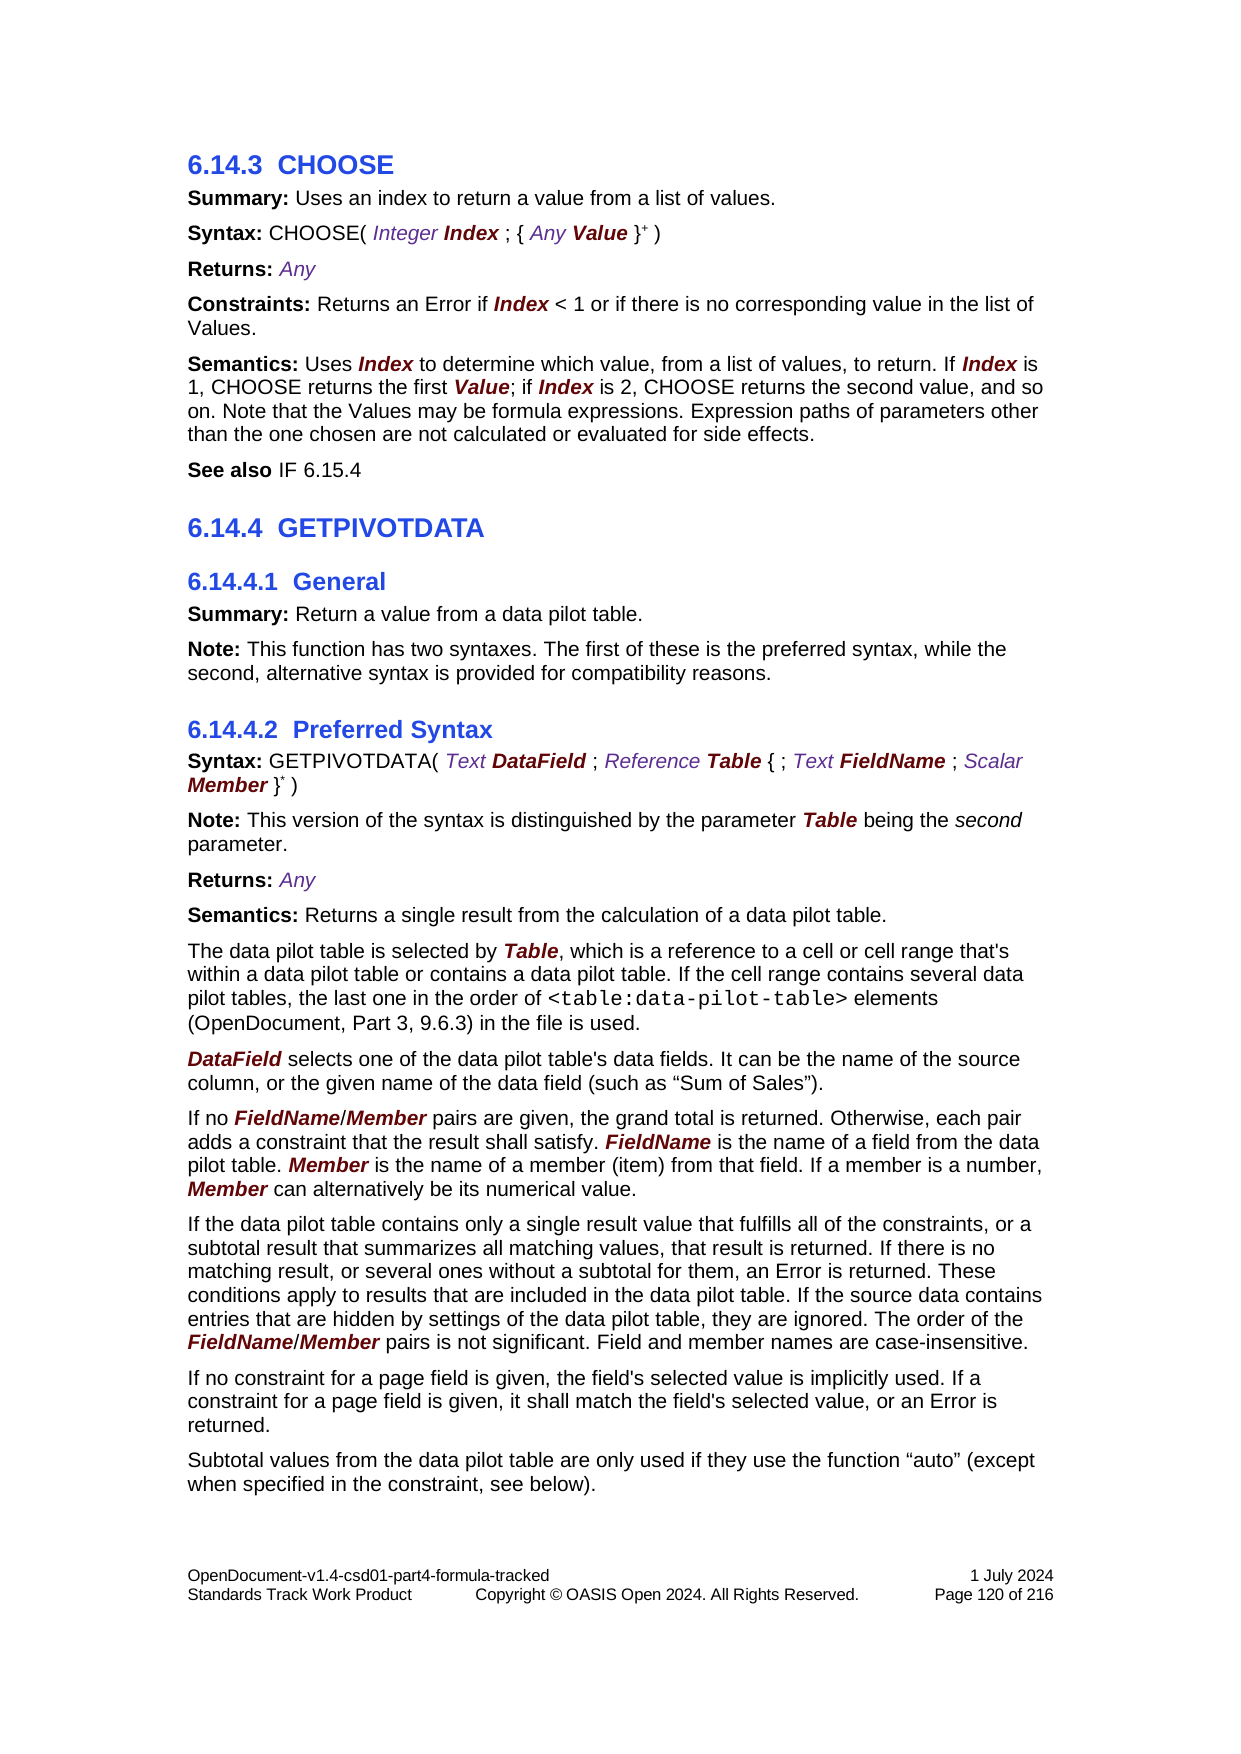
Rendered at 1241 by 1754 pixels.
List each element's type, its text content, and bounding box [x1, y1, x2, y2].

text Returns: Any [187, 868, 1053, 892]
text See also IF 6.15.4 [187, 458, 1053, 482]
subtitle CHOOSE [187, 150, 1053, 180]
text Note: This version of the syntax is distinguished by the parameter Table being the second parameter. [187, 809, 1053, 856]
text Syntax: GETPIVOTDATA( Text DataField ; Reference Table { ; Text FieldName ; Scalar Member }* ) [187, 750, 1053, 797]
subtitle Preferred Syntax [187, 716, 1053, 744]
text Subtotal values from the data pilot table are only used if they use the function “auto” (except when specified in the constraint, see below). [187, 1449, 1053, 1496]
subtitle GETPIVOTDATA [187, 513, 1053, 543]
text Summary: Uses an index to return a value from a list of values. [187, 186, 1053, 209]
subtitle General [187, 568, 1053, 596]
text Returns: Any [187, 257, 1053, 281]
text Syntax: CHOOSE( Integer Index ; { Any Value }+ ) [187, 222, 1053, 245]
text Summary: Return a value from a data pilot table. [187, 602, 1053, 626]
text If the data pilot table contains only a single result value that fulfills all of the constraints, or a subtotal result that summarizes all matching values, that result is returned. If there is no matching result, or several ones without a subtotal for them, an Error is returned. These conditions apply to results that are included in the data pilot table. If the source data contains entries that are hidden by settings of the data pilot table, they are ignored. The order of the FieldName/Member pairs is not significant. Field and member names are case-insensitive. [187, 1213, 1053, 1354]
text Constraints: Returns an Error if Index < 1 or if there is no corresponding value in the list of Values. [187, 293, 1053, 340]
text Semantics: Returns a single result from the calculation of a data pilot table. [187, 904, 1053, 927]
text DataField selects one of the data pilot table's data fields. It can be the name of the source column, or the given name of the data field (such as “Sum of Sales”). [187, 1047, 1053, 1094]
text If no FieldName/Member pairs are given, the grand total is returned. Otherwise, each pair adds a constraint that the result shall satisfy. FieldName is the name of a field from the data pilot table. Member is the name of a member (item) from that field. If a member is a number, Member can alternatively be its numerical value. [187, 1107, 1053, 1201]
text If no constraint for a page field is given, the field's selected value is implicitly used. If a constraint for a page field is given, it shall match the field's selected value, or an Error is returned. [187, 1366, 1053, 1437]
text The data pilot table is selected by Table, which is a reference to a cell or cell range that's within a data pilot table or contains a data pilot table. If the cell range contains several data pilot tables, the last one in the order of <table:data-pilot-table> elements (OpenDocument, Part 3, 9.6.3) in the file is used. [187, 939, 1053, 1035]
text Semantics: Uses Index to determine which value, from a list of values, to return. If Index is 1, CHOOSE returns the first Value; if Index is 2, CHOOSE returns the second value, and so on. Note that the Values may be formula expressions. Expression paths of parameters other than the one chosen are not calculated or evaluated for side effects. [187, 352, 1053, 446]
text Note: This function has two syntaxes. The first of these is the preferred syntax, while the second, alternative syntax is provided for compatibility reasons. [187, 638, 1053, 685]
